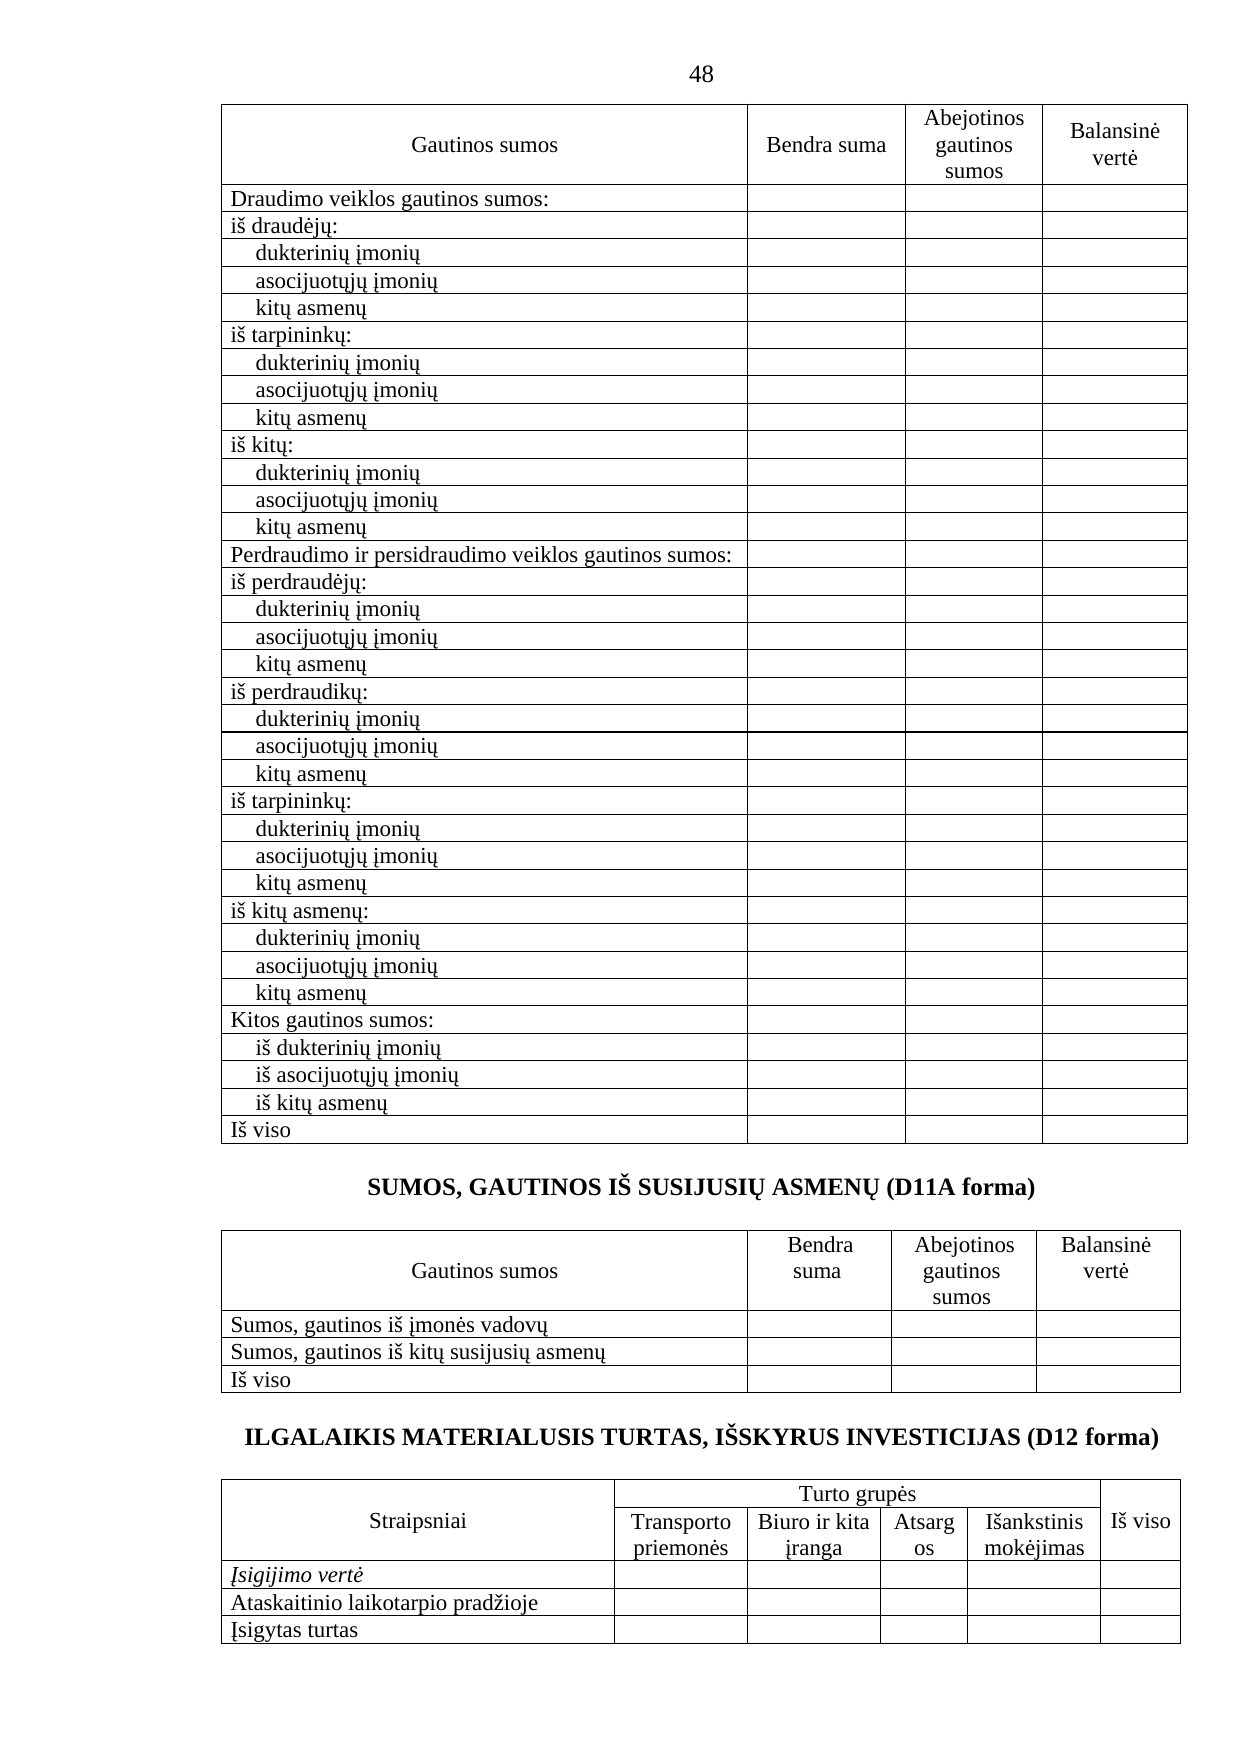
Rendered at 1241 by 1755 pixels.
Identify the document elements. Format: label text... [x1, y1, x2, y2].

table_cell [1101, 1561, 1180, 1588]
table_cell [906, 1006, 1042, 1033]
table_cell asocijuotųjų įmonių [222, 486, 747, 512]
table_cell [748, 322, 905, 348]
table_cell [748, 1338, 891, 1364]
table_cell [1043, 404, 1187, 430]
table_cell iš kitų: [222, 431, 747, 457]
table_cell [1043, 568, 1187, 594]
table_cell [1043, 294, 1187, 321]
table_cell [748, 349, 905, 375]
table_cell [906, 267, 1042, 293]
table_cell Kitos gautinos sumos: [222, 1006, 747, 1033]
table_header Gautinos sumos [222, 105, 747, 183]
table_cell [1043, 705, 1187, 731]
table_cell [748, 897, 905, 923]
table_cell [1043, 185, 1187, 211]
table_cell [1101, 1589, 1180, 1615]
table_cell [906, 842, 1042, 868]
table_header Bendra suma [748, 1231, 891, 1310]
table_cell Išankstinis mokėjimas [968, 1508, 1100, 1560]
table_cell [906, 870, 1042, 896]
table_cell [906, 952, 1042, 978]
table_cell [748, 267, 905, 293]
table_cell [881, 1589, 967, 1615]
table_cell [748, 541, 905, 567]
table_cell [906, 1116, 1042, 1142]
table_cell dukterinių įmonių [222, 705, 747, 731]
table_cell [906, 596, 1042, 622]
table_cell [1043, 239, 1187, 266]
table_cell [1043, 486, 1187, 512]
table_cell [906, 678, 1042, 704]
table_cell [906, 185, 1042, 211]
table_cell [906, 979, 1042, 1005]
table_header Abejotinos gautinos sumos [906, 105, 1042, 183]
table_cell [906, 568, 1042, 594]
table_cell [748, 924, 905, 951]
table_cell [1043, 897, 1187, 923]
table_cell [906, 541, 1042, 567]
table_cell Biuro ir kita įranga [748, 1508, 880, 1560]
table_cell asocijuotųjų įmonių [222, 267, 747, 293]
table_cell [906, 459, 1042, 485]
table_cell [1043, 870, 1187, 896]
table_cell [748, 787, 905, 814]
table_cell [906, 623, 1042, 649]
table_cell [748, 1034, 905, 1060]
table_cell [1043, 376, 1187, 403]
table_cell [881, 1616, 967, 1643]
table_cell dukterinių įmonių [222, 815, 747, 841]
table_cell [906, 897, 1042, 923]
table_cell kitų asmenų [222, 870, 747, 896]
table_cell [1043, 924, 1187, 951]
table_cell [748, 815, 905, 841]
table_cell kitų asmenų [222, 404, 747, 430]
table_cell [906, 322, 1042, 348]
table_cell [968, 1616, 1100, 1643]
table_cell asocijuotųjų įmonių [222, 376, 747, 403]
table_cell [1043, 733, 1187, 759]
table_cell dukterinių įmonių [222, 459, 747, 485]
table_header Abejotinos gautinos sumos [892, 1231, 1036, 1310]
table_header Balansinė vertė [1043, 105, 1187, 183]
table_cell [748, 678, 905, 704]
table_header Turto grupės [615, 1480, 1100, 1507]
table_cell [906, 486, 1042, 512]
table_cell [968, 1589, 1100, 1615]
table_cell [1043, 1034, 1187, 1060]
table_cell [1043, 541, 1187, 567]
table_cell [748, 1061, 905, 1088]
table_cell [748, 650, 905, 677]
table_cell [906, 733, 1042, 759]
table_cell [1037, 1366, 1180, 1392]
table_cell dukterinių įmonių [222, 924, 747, 951]
table_cell [1043, 322, 1187, 348]
table_cell dukterinių įmonių [222, 596, 747, 622]
table_header Bendra suma [748, 105, 905, 183]
table_cell [748, 705, 905, 731]
table_cell [1043, 952, 1187, 978]
table_cell [906, 376, 1042, 403]
table_cell [615, 1589, 747, 1615]
table_cell [748, 1089, 905, 1115]
table_cell iš perdraudėjų: [222, 568, 747, 594]
table_cell [1043, 212, 1187, 238]
table_cell [1043, 459, 1187, 485]
table_cell [748, 459, 905, 485]
table_cell iš tarpininkų: [222, 787, 747, 814]
table_cell [892, 1311, 1036, 1337]
table_cell [748, 760, 905, 786]
table_cell Iš viso [222, 1116, 747, 1142]
table_cell [906, 760, 1042, 786]
table_cell [748, 1366, 891, 1392]
table_cell [748, 212, 905, 238]
table_cell [1043, 513, 1187, 540]
table_cell iš perdraudikų: [222, 678, 747, 704]
table_cell dukterinių įmonių [222, 239, 747, 266]
table_cell [906, 705, 1042, 731]
table_cell [1043, 1089, 1187, 1115]
table_cell [748, 1116, 905, 1142]
table_cell [1043, 815, 1187, 841]
table_cell [906, 513, 1042, 540]
table_cell [906, 1061, 1042, 1088]
table_cell dukterinių įmonių [222, 349, 747, 375]
table_cell [615, 1616, 747, 1643]
table_cell iš kitų asmenų: [222, 897, 747, 923]
table_cell [1101, 1616, 1180, 1643]
table_cell [906, 650, 1042, 677]
table_cell [1037, 1311, 1180, 1337]
table_cell [748, 239, 905, 266]
text SUMOS, GAUTINOS IŠ SUSIJUSIŲ ASMENŲ (D11A forma) [222, 1172, 1181, 1201]
table_cell iš dukterinių įmonių [222, 1034, 747, 1060]
table_cell [1043, 1061, 1187, 1088]
table_cell kitų asmenų [222, 650, 747, 677]
table_cell iš asocijuotųjų įmonių [222, 1061, 747, 1088]
table_header Straipsniai [222, 1480, 614, 1560]
table_cell [968, 1561, 1100, 1588]
table_cell asocijuotųjų įmonių [222, 733, 747, 759]
table_cell [906, 1089, 1042, 1115]
table_cell [748, 952, 905, 978]
table_cell Draudimo veiklos gautinos sumos: [222, 185, 747, 211]
table_cell Įsigijimo vertė [222, 1561, 614, 1588]
table_cell iš kitų asmenų [222, 1089, 747, 1115]
table_cell [906, 924, 1042, 951]
table_cell [906, 349, 1042, 375]
table_cell [1043, 760, 1187, 786]
table_cell [906, 294, 1042, 321]
table_cell [748, 733, 905, 759]
table_cell Atsargos [881, 1508, 967, 1560]
table_cell kitų asmenų [222, 513, 747, 540]
table_cell [748, 376, 905, 403]
table_cell [906, 1034, 1042, 1060]
table_cell [748, 979, 905, 1005]
table_cell [748, 596, 905, 622]
table_cell [748, 623, 905, 649]
table_header Iš viso [1101, 1480, 1180, 1560]
table_cell Ataskaitinio laikotarpio pradžioje [222, 1589, 614, 1615]
table_cell [906, 787, 1042, 814]
table_cell [1037, 1338, 1180, 1364]
table_cell [748, 1616, 880, 1643]
table_header Gautinos sumos [222, 1231, 747, 1310]
table_cell iš tarpininkų: [222, 322, 747, 348]
table_cell [748, 1311, 891, 1337]
table_cell [748, 486, 905, 512]
table_cell Sumos, gautinos iš kitų susijusių asmenų [222, 1338, 747, 1364]
table_cell asocijuotųjų įmonių [222, 842, 747, 868]
table_cell [748, 1561, 880, 1588]
table_cell [906, 815, 1042, 841]
table_cell [1043, 596, 1187, 622]
text Ilgalaikis materialusis turtas, išskyrus investicijas (D12 forma) [222, 1422, 1181, 1451]
table_cell [1043, 267, 1187, 293]
table_cell [615, 1561, 747, 1588]
table_cell Įsigytas turtas [222, 1616, 614, 1643]
table_cell [748, 185, 905, 211]
table_cell [1043, 842, 1187, 868]
table_cell asocijuotųjų įmonių [222, 952, 747, 978]
table_cell [1043, 979, 1187, 1005]
table_cell [1043, 431, 1187, 457]
table_cell [1043, 678, 1187, 704]
table_header Balansinė vertė [1037, 1231, 1180, 1310]
table_cell [748, 1006, 905, 1033]
table_cell [1043, 349, 1187, 375]
table_cell [892, 1338, 1036, 1364]
table_cell [906, 404, 1042, 430]
table_cell kitų asmenų [222, 294, 747, 321]
table_cell asocijuotųjų įmonių [222, 623, 747, 649]
table_cell [1043, 623, 1187, 649]
table_cell [1043, 650, 1187, 677]
table_cell Transporto priemonės [615, 1508, 747, 1560]
table_cell [748, 1589, 880, 1615]
table_cell [881, 1561, 967, 1588]
table_cell iš draudėjų: [222, 212, 747, 238]
table_cell [748, 431, 905, 457]
table_cell Iš viso [222, 1366, 747, 1392]
table_cell [748, 870, 905, 896]
table_cell [1043, 787, 1187, 814]
table_cell [892, 1366, 1036, 1392]
table_cell [906, 212, 1042, 238]
table_cell [748, 513, 905, 540]
table_cell [748, 404, 905, 430]
table_cell [748, 294, 905, 321]
table_cell [1043, 1006, 1187, 1033]
table_cell kitų asmenų [222, 760, 747, 786]
table_cell kitų asmenų [222, 979, 747, 1005]
table_cell Perdraudimo ir persidraudimo veiklos gautinos sumos: [222, 541, 747, 567]
table_cell Sumos, gautinos iš įmonės vadovų [222, 1311, 747, 1337]
table_cell [906, 239, 1042, 266]
table_cell [906, 431, 1042, 457]
table_cell [748, 842, 905, 868]
table_cell [748, 568, 905, 594]
table_cell [1043, 1116, 1187, 1142]
